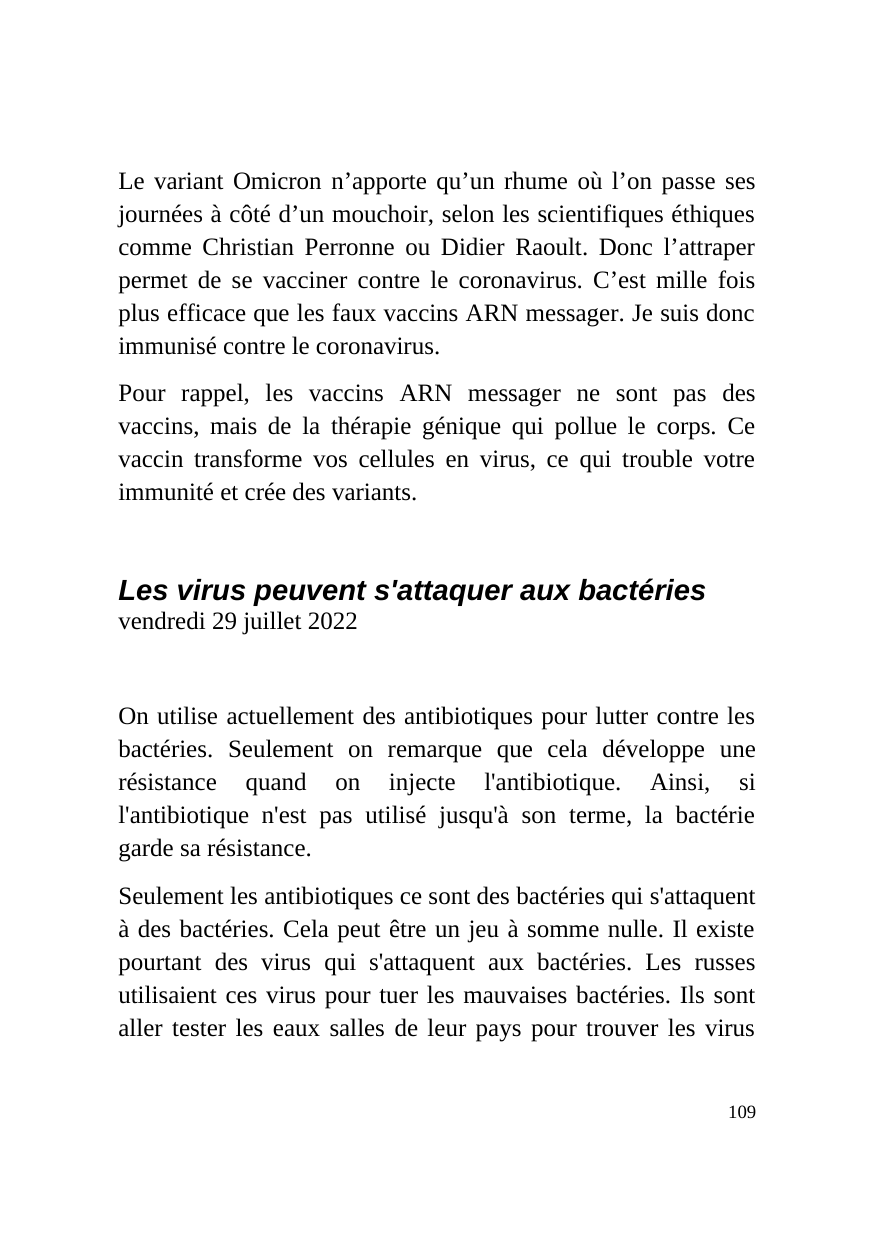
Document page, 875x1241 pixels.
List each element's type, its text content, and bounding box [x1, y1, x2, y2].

subtitle Les virus peuvent s'attaquer aux bactéries [118, 573, 756, 606]
text On utilise actuellement des antibiotiques pour lutter contre les bactéries. Seulement on remarque que cela développe une résistance quand on injecte l'antibiotique. Ainsi, si l'antibiotique n'est pas utilisé jusqu'à son terme, la bactérie garde sa résistance. [118, 701, 756, 862]
text vendredi 29 juillet 2022 [118, 606, 756, 635]
text Le variant Omicron n’apporte qu’un rhume où l’on passe ses journées à côté d’un mouchoir, selon les scientifiques éthiques comme Christian Perronne ou Didier Raoult. Donc l’attraper permet de se vacciner contre le coronavirus. C’est mille fois plus efficace que les faux vaccins ARN messager. Je suis donc immunisé contre le coronavirus. [118, 166, 756, 359]
text Pour rappel, les vaccins ARN messager ne sont pas des vaccins, mais de la thérapie génique qui pollue le corps. Ce vaccin transforme vos cellules en virus, ce qui trouble votre immunité et crée des variants. [118, 378, 756, 506]
text Seulement les antibiotiques ce sont des bactéries qui s'attaquent à des bactéries. Cela peut être un jeu à somme nulle. Il existe pourtant des virus qui s'attaquent aux bactéries. Les russes utilisaient ces virus pour tuer les mauvaises bactéries. Ils sont aller tester les eaux salles de leur pays pour trouver les virus [118, 881, 756, 1042]
